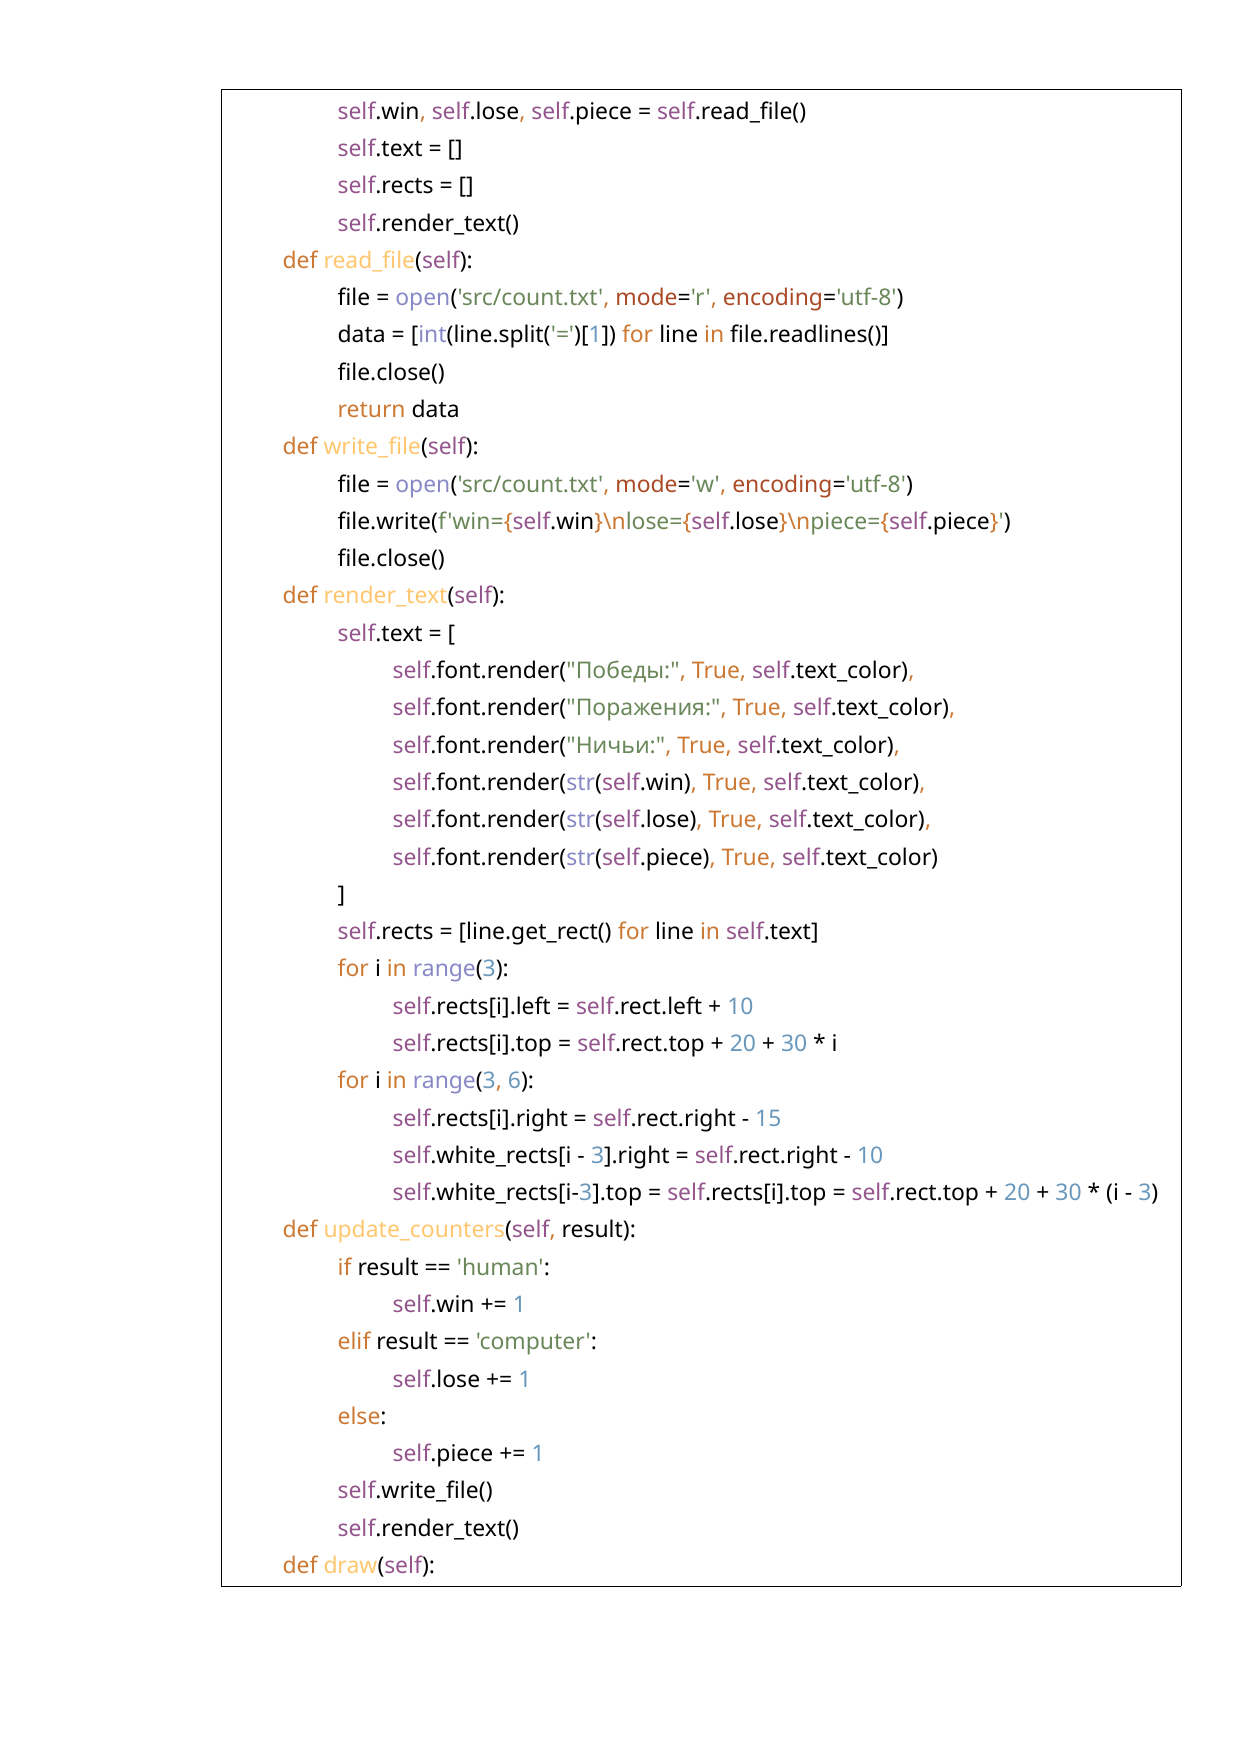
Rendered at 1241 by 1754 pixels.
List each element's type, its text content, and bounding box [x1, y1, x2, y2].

text def update_counters(self, result): [222, 1207, 1181, 1244]
text if result == 'human': [222, 1244, 1181, 1282]
text def read_file(self): [222, 238, 1181, 275]
text self.font.render("Поражения:", True, self.text_color), [222, 685, 1181, 722]
text for i in range(3): [222, 946, 1181, 983]
text file.close() [222, 349, 1181, 387]
text ] [222, 872, 1181, 909]
text self.font.render("Ничьи:", True, self.text_color), [222, 722, 1181, 760]
text def write_file(self): [222, 424, 1181, 461]
text self.rects[i].right = self.rect.right - 15 [222, 1095, 1181, 1133]
text def render_text(self): [222, 573, 1181, 611]
text return data [222, 387, 1181, 424]
text file = open('src/count.txt', mode='r', encoding='utf-8') [222, 275, 1181, 312]
text self.rects[i].top = self.rect.top + 20 + 30 * i [222, 1021, 1181, 1058]
text file = open('src/count.txt', mode='w', encoding='utf-8') [222, 461, 1181, 499]
text self.font.render("Победы:", True, self.text_color), [222, 648, 1181, 685]
text self.write_file() [222, 1468, 1181, 1506]
text else: [222, 1394, 1181, 1431]
text def draw(self): [222, 1543, 1181, 1586]
text self.render_text() [222, 200, 1181, 238]
text self.rects = [line.get_rect() for line in self.text] [222, 909, 1181, 946]
text self.white_rects[i - 3].right = self.rect.right - 10 [222, 1133, 1181, 1170]
text self.font.render(str(self.lose), True, self.text_color), [222, 797, 1181, 834]
text file.write(f'win={self.win}\nlose={self.lose}\npiece={self.piece}') [222, 499, 1181, 536]
text self.font.render(str(self.piece), True, self.text_color) [222, 834, 1181, 872]
text self.piece += 1 [222, 1431, 1181, 1468]
text data = [int(line.split('=')[1]) for line in file.readlines()] [222, 312, 1181, 349]
text file.close() [222, 536, 1181, 573]
text self.text = [] [222, 126, 1181, 163]
text self.rects[i].left = self.rect.left + 10 [222, 983, 1181, 1021]
text self.win, self.lose, self.piece = self.read_file() [222, 90, 1181, 126]
text for i in range(3, 6): [222, 1058, 1181, 1095]
text elif result == 'computer': [222, 1319, 1181, 1356]
text self.text = [ [222, 611, 1181, 648]
text self.win += 1 [222, 1282, 1181, 1319]
text self.font.render(str(self.win), True, self.text_color), [222, 760, 1181, 797]
text self.white_rects[i-3].top = self.rects[i].top = self.rect.top + 20 + 30 * (i - 3) [222, 1170, 1181, 1207]
text self.rects = [] [222, 163, 1181, 200]
text self.lose += 1 [222, 1356, 1181, 1394]
text self.render_text() [222, 1506, 1181, 1543]
